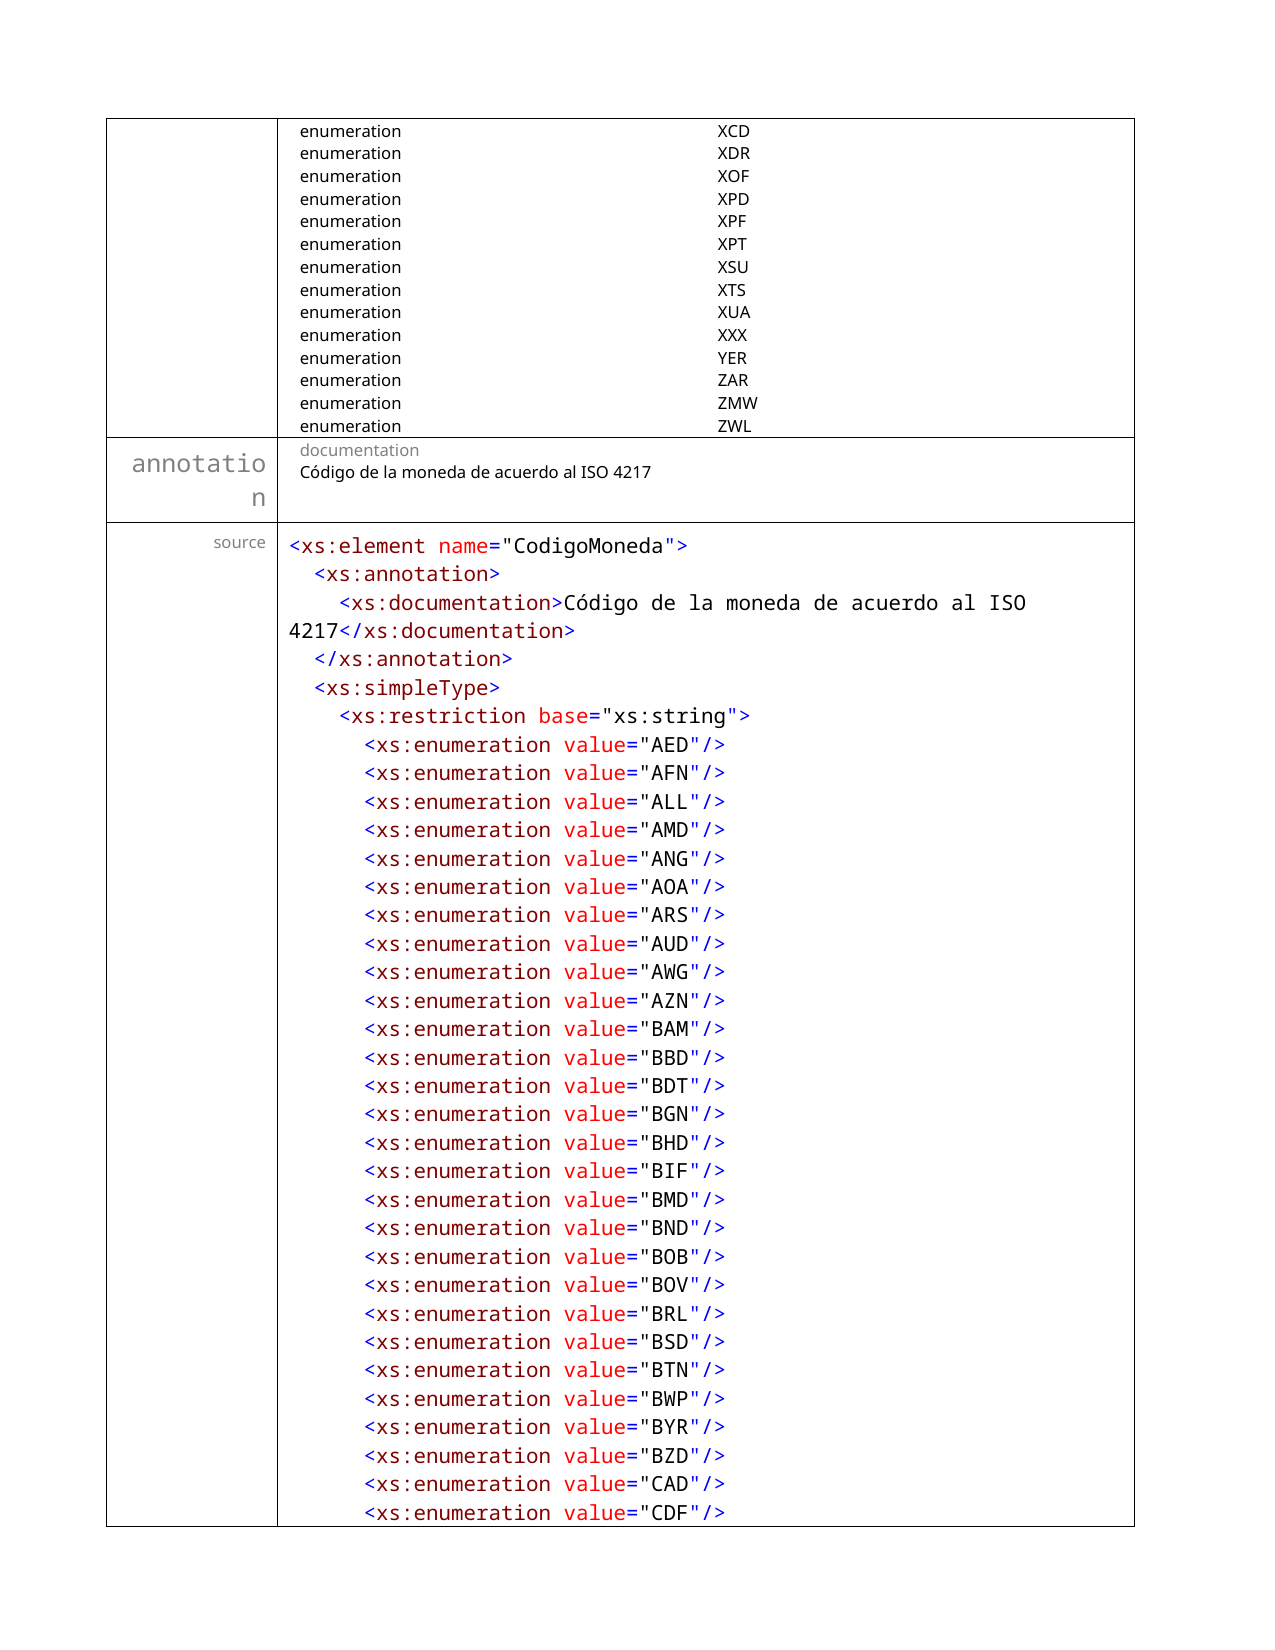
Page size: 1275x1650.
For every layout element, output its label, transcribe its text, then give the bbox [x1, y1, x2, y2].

table_cell <xs:element name="CodigoMoneda"> <xs:annotation> <xs:documentation>Código de la moneda de acuerdo al ISO 4217</xs:documentation> </xs:annotation> <xs:simpleType> <xs:restriction base="xs:string"> <xs:enumeration value="AED"/> <xs:enumeration value="AFN"/> <xs:enumeration value="ALL"/> <xs:enumeration value="AMD"/> <xs:enumeration value="ANG"/> <xs:enumeration value="AOA"/> <xs:enumeration value="ARS"/> <xs:enumeration value="AUD"/> <xs:enumeration value="AWG"/> <xs:enumeration value="AZN"/> <xs:enumeration value="BAM"/> <xs:enumeration value="BBD"/> <xs:enumeration value="BDT"/> <xs:enumeration value="BGN"/> <xs:enumeration value="BHD"/> <xs:enumeration value="BIF"/> <xs:enumeration value="BMD"/> <xs:enumeration value="BND"/> <xs:enumeration value="BOB"/> <xs:enumeration value="BOV"/> <xs:enumeration value="BRL"/> <xs:enumeration value="BSD"/> <xs:enumeration value="BTN"/> <xs:enumeration value="BWP"/> <xs:enumeration value="BYR"/> <xs:enumeration value="BZD"/> <xs:enumeration value="CAD"/> <xs:enumeration value="CDF"/> [278, 523, 1134, 1526]
table_cell annotation [107, 438, 277, 522]
table_cell ZAR [706, 369, 1010, 392]
table_cell XUA [706, 301, 1010, 323]
table_header documentation [288, 438, 1134, 461]
table_cell enumeration [288, 346, 706, 369]
table_cell [1010, 165, 1134, 187]
table_cell [278, 438, 1134, 522]
table_cell [1010, 346, 1134, 369]
table_cell [107, 119, 277, 437]
table_cell XXX [706, 324, 1010, 346]
table_cell XPD [706, 187, 1010, 210]
table_cell XOF [706, 165, 1010, 187]
table_cell enumeration [288, 255, 706, 278]
table_cell enumeration [288, 142, 706, 164]
table_cell [1010, 414, 1134, 437]
table_cell [1010, 142, 1134, 164]
table_cell [1010, 233, 1134, 255]
table_cell ZWL [706, 414, 1010, 437]
table_cell [1010, 187, 1134, 210]
table_cell [278, 119, 1134, 437]
table_cell enumeration [288, 369, 706, 392]
table_cell enumeration [288, 233, 706, 255]
table_cell ZMW [706, 392, 1010, 414]
table_cell enumeration [288, 278, 706, 301]
table_cell enumeration [288, 210, 706, 233]
table_cell enumeration [288, 414, 706, 437]
table_cell [1010, 255, 1134, 278]
table_cell XTS [706, 278, 1010, 301]
table_cell [1010, 119, 1134, 142]
table_cell enumeration [288, 165, 706, 187]
table_cell [1010, 392, 1134, 414]
table_cell [1010, 369, 1134, 392]
table_cell XSU [706, 255, 1010, 278]
table_cell XPT [706, 233, 1010, 255]
table_cell YER [706, 346, 1010, 369]
table_cell source [107, 523, 277, 1526]
table_cell enumeration [288, 324, 706, 346]
table_cell XDR [706, 142, 1010, 164]
table_cell [1010, 324, 1134, 346]
table_cell [1010, 210, 1134, 233]
table_cell [1010, 301, 1134, 323]
table_cell enumeration [288, 119, 706, 142]
table_cell enumeration [288, 301, 706, 323]
table_cell Código de la moneda de acuerdo al ISO 4217 [288, 461, 1134, 484]
table_cell enumeration [288, 187, 706, 210]
table_cell XPF [706, 210, 1010, 233]
table_cell enumeration [288, 392, 706, 414]
table_cell XCD [706, 119, 1010, 142]
table_cell [1010, 278, 1134, 301]
